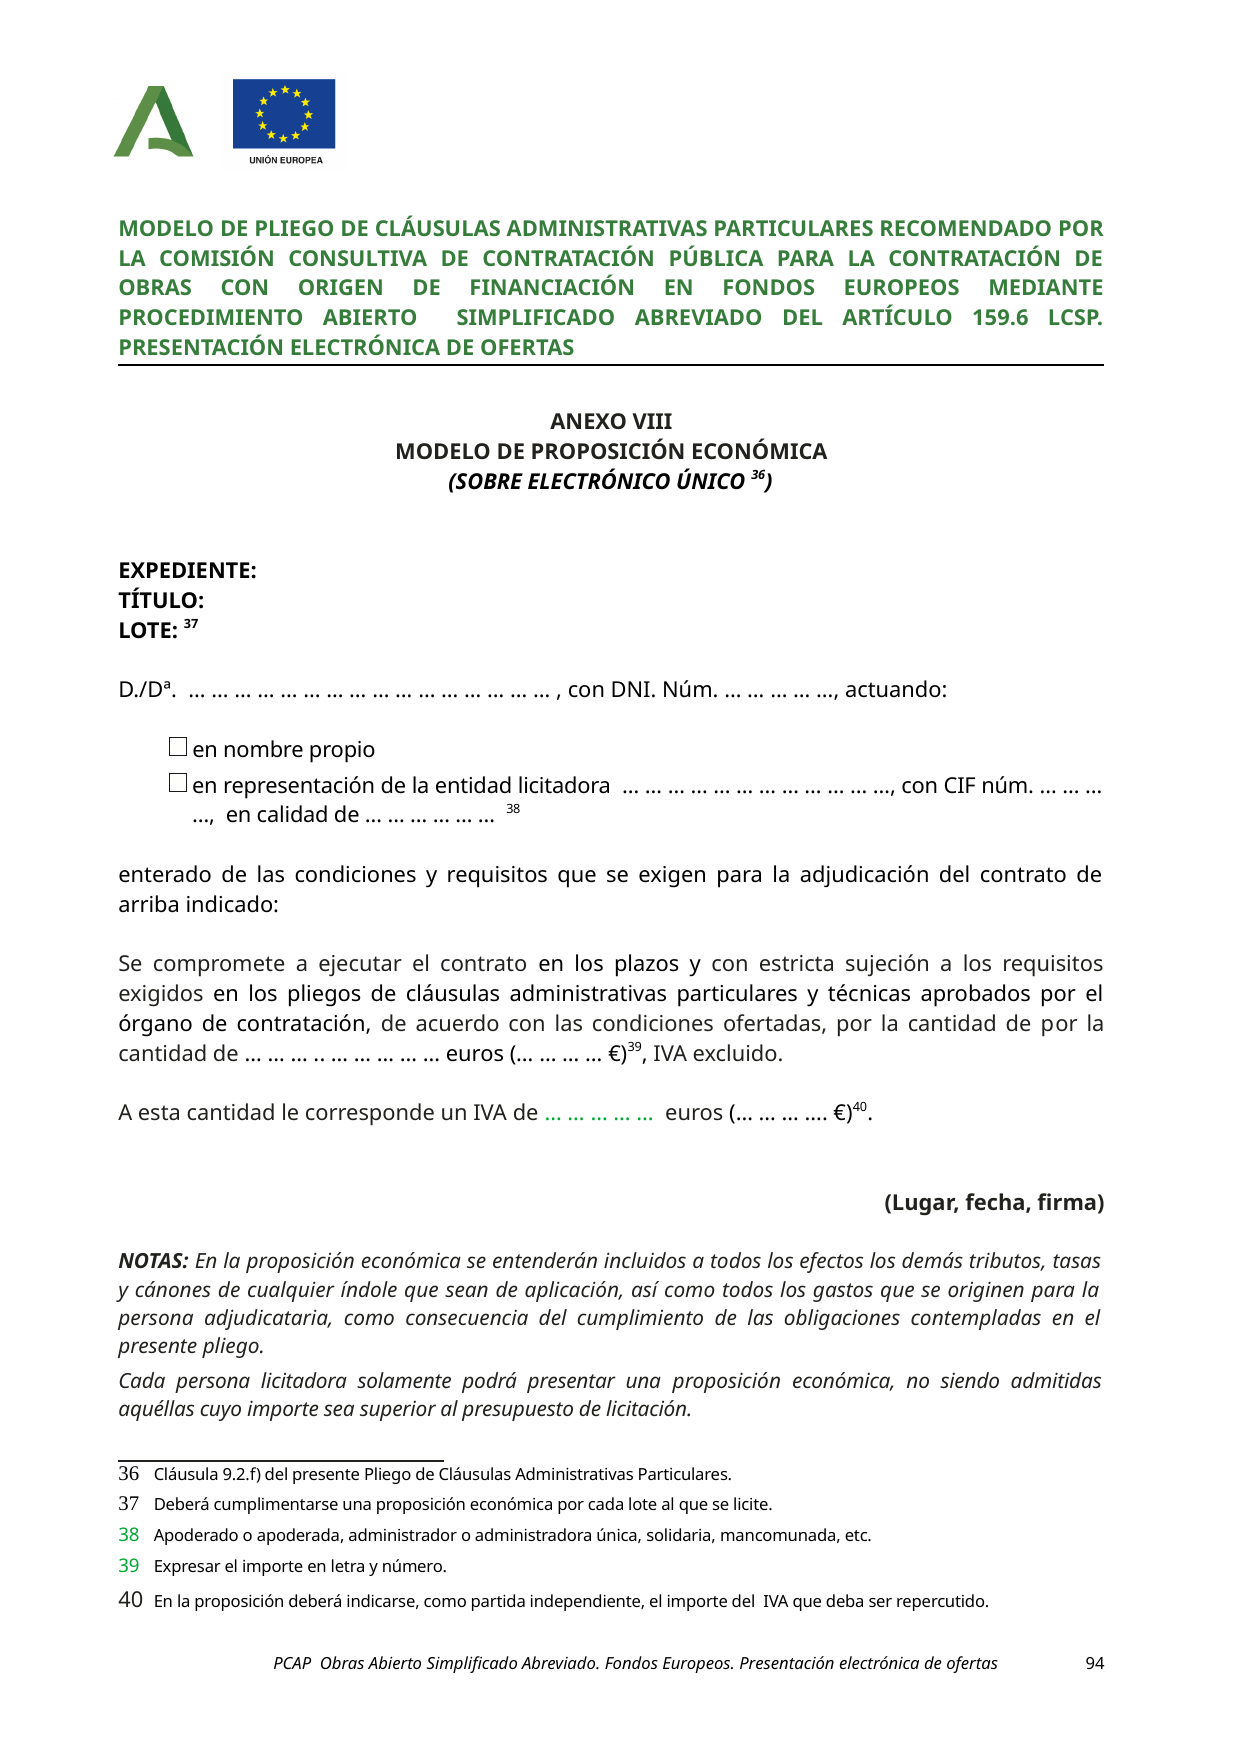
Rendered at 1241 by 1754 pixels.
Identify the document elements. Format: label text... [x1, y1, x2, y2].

text En la proposición deberá indicarse, como partida independiente, el importe del IVA que deba ser repercutido. [118, 1584, 1104, 1614]
text en nombre propio [192, 734, 1104, 763]
text Cada persona licitadora solamente podrá presentar una proposición económica, no siendo admitidas aquéllas cuyo importe sea superior al presupuesto de licitación. [118, 1366, 1104, 1423]
text ANEXO VIII [118, 406, 1104, 436]
text (Lugar, fecha, firma) [118, 1187, 1104, 1216]
text Apoderado o apoderada, administrador o administradora única, solidaria, mancomunada, etc. [118, 1521, 1104, 1547]
text LOTE: [118, 614, 1104, 644]
text EXPEDIENTE: [118, 555, 1104, 585]
text en representación de la entidad licitadora … … … … … … … … … … … …, con CIF núm. … … … …, en calidad de … … … … … … [192, 769, 1104, 829]
text A esta cantidad le corresponde un IVA de … … … … … euros (… … … …. €). [118, 1097, 1104, 1127]
text Deberá cumplimentarse una proposición económica por cada lote al que se licite. [118, 1491, 1104, 1515]
picture [109, 81, 198, 161]
text D./Dª. … … … … … … … … … … … … … … … … , con DNI. Núm. … … … … …, actuando: [118, 674, 1104, 704]
text enterado de las condiciones y requisitos que se exigen para la adjudicación del contrato de arriba indicado: [118, 859, 1104, 918]
text (SOBRE ELECTRÓNICO ÚNICO ) [118, 466, 1104, 495]
text NOTAS: En la proposición económica se entenderán incluidos a todos los efectos los demás tributos, tasas y cánones de cualquier índole que sean de aplicación, así como todos los gastos que se originen para la persona adjudicataria, como consecuencia del cumplimiento de las obligaciones contempladas en el presente pliego. [118, 1246, 1104, 1360]
text MODELO DE PLIEGO DE CLÁUSULAS ADMINISTRATIVAS PARTICULARES RECOMENDADO POR LA COMISIÓN CONSULTIVA DE CONTRATACIÓN PÚBLICA PARA LA CONTRATACIÓN DE OBRAS CON ORIGEN DE FINANCIACIÓN EN FONDOS EUROPEOS MEDIANTE PROCEDIMIENTO ABIERTO SIMPLIFICADO ABREVIADO DEL ARTÍCULO 159.6 LCSP. PRESENTACIÓN ELECTRÓNICA DE OFERTAS [118, 213, 1104, 364]
text MODELO DE PROPOSICIÓN ECONÓMICA [118, 436, 1104, 466]
picture [221, 73, 347, 171]
text Cláusula 9.2.f) del presente Pliego de Cláusulas Administrativas Particulares. [118, 1461, 1104, 1485]
text TÍTULO: [118, 585, 1104, 614]
text Se compromete a ejecutar el contrato en los plazos y con estricta sujeción a los requisitos exigidos en los pliegos de cláusulas administrativas particulares y técnicas aprobados por el órgano de contratación, de acuerdo con las condiciones ofertadas, por la cantidad de por la cantidad de … … … .. … … … … … euros (… … … … €), IVA excluido. [118, 948, 1104, 1067]
text Expresar el importe en letra y número. [118, 1553, 1104, 1578]
